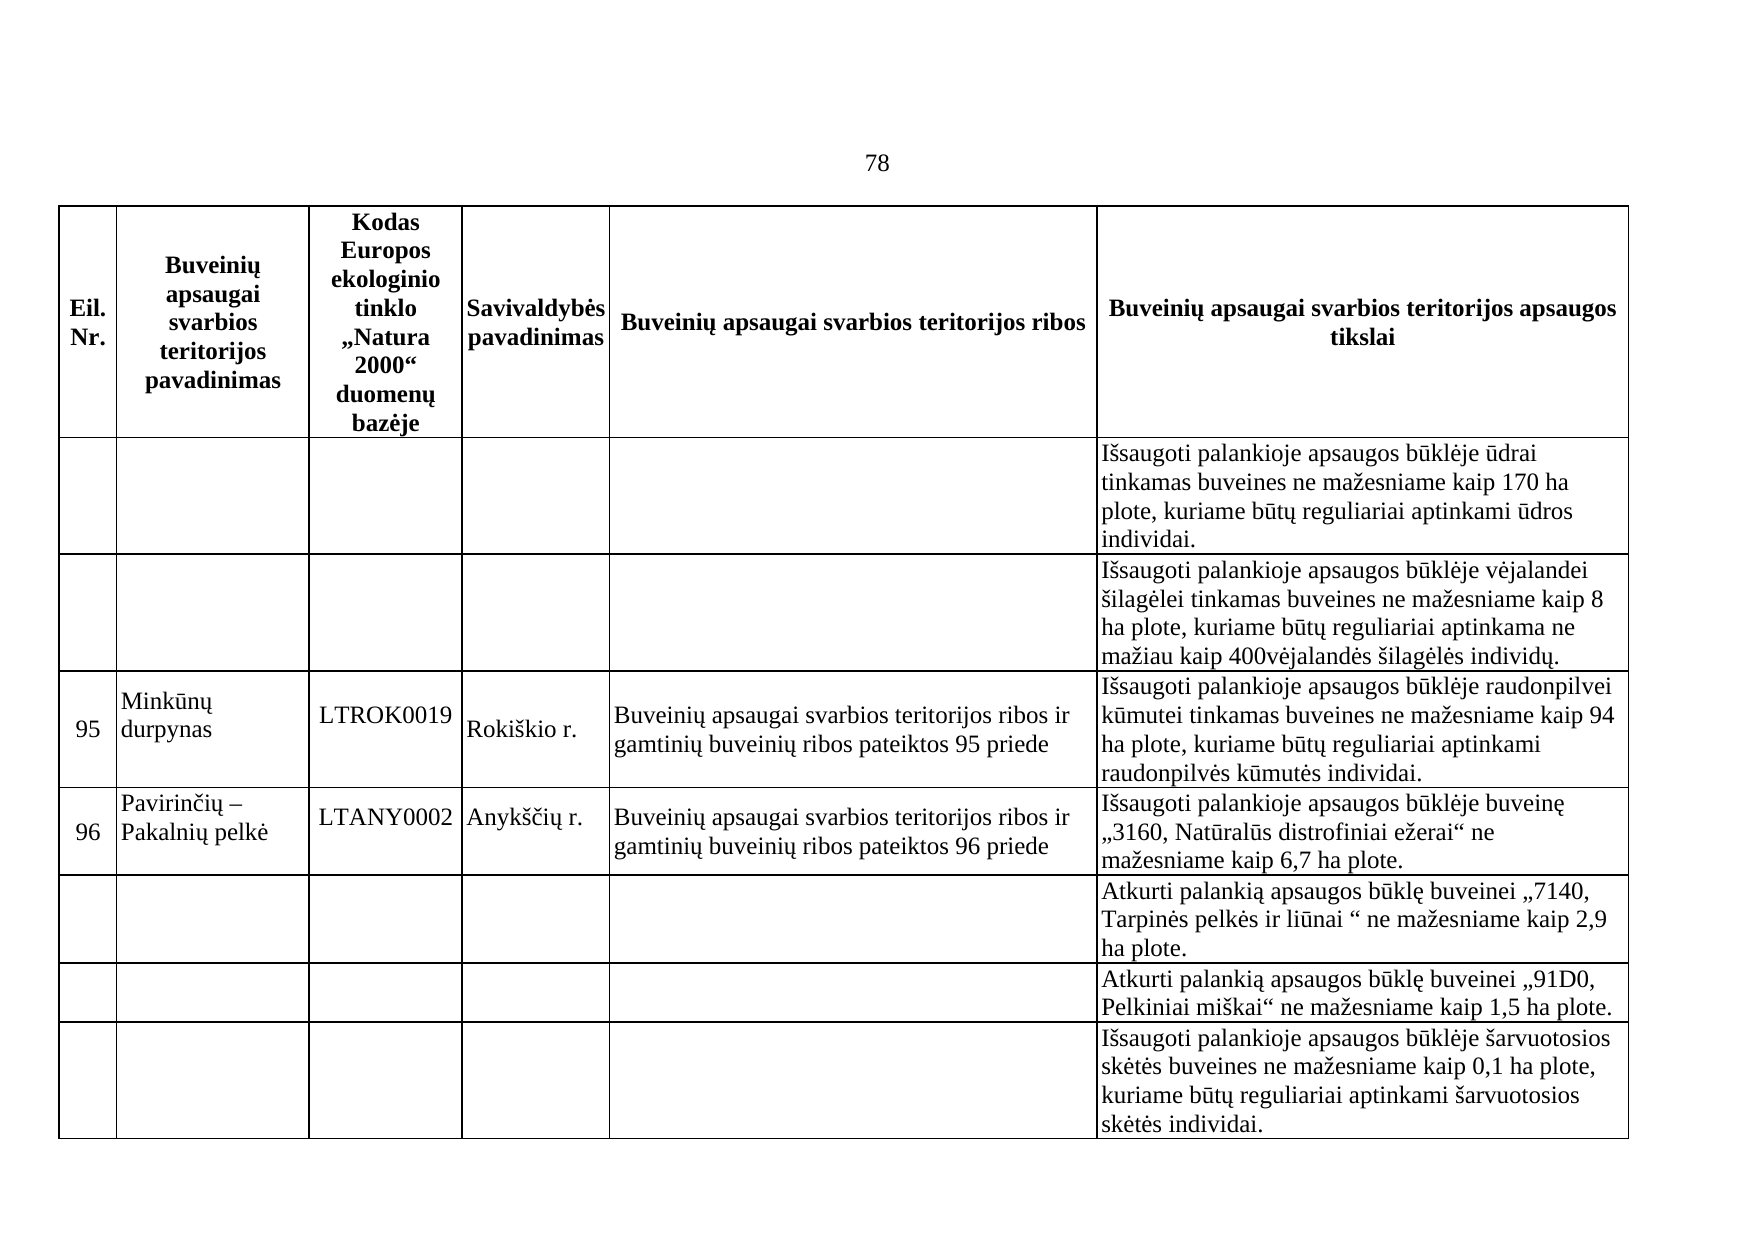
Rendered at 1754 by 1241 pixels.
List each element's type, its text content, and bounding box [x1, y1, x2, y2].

table_header Eil. Nr. [60, 207, 116, 437]
table_cell Išsaugoti palankioje apsaugos būklėje šarvuotosios skėtės buveines ne mažesniame kaip 0,1 ha plote, kuriame būtų reguliariai aptinkami šarvuotosios skėtės individai. [1098, 1023, 1628, 1138]
table_cell [463, 876, 609, 962]
table_cell [117, 876, 308, 962]
table_cell [117, 1023, 308, 1138]
table_cell [610, 876, 1096, 962]
table_cell [117, 555, 308, 670]
table_cell Išsaugoti palankioje apsaugos būklėje ūdrai tinkamas buveines ne mažesniame kaip 170 ha plote, kuriame būtų reguliariai aptinkami ūdros individai. [1098, 438, 1628, 553]
table_cell Išsaugoti palankioje apsaugos būklėje raudonpilvei kūmutei tinkamas buveines ne mažesniame kaip 94 ha plote, kuriame būtų reguliariai aptinkami raudonpilvės kūmutės individai. [1098, 672, 1628, 786]
table_cell Pavirinčių ‒ Pakalnių pelkė [117, 788, 308, 874]
table_cell [463, 964, 609, 1021]
table_header Buveinių apsaugai svarbios teritorijos pavadinimas [117, 207, 308, 437]
table_cell Atkurti palankią apsaugos būklę buveinei „91D0, Pelkiniai miškai“ ne mažesniame kaip 1,5 ha plote. [1098, 964, 1628, 1021]
table_cell [310, 876, 461, 962]
table_header Savivaldybės pavadinimas [463, 207, 609, 437]
table_cell Išsaugoti palankioje apsaugos būklėje buveinę „3160, Natūralūs distrofiniai ežerai“ ne mažesniame kaip 6,7 ha plote. [1098, 788, 1628, 874]
table_cell [60, 438, 116, 553]
table_cell [610, 964, 1096, 1021]
table_cell Anykščių r. [463, 788, 609, 874]
table_cell [463, 438, 609, 553]
table_cell [463, 555, 609, 670]
table_cell Buveinių apsaugai svarbios teritorijos ribos ir gamtinių buveinių ribos pateiktos 95 priede [610, 672, 1096, 786]
table_cell [310, 1023, 461, 1138]
table_cell [60, 555, 116, 670]
table_cell Išsaugoti palankioje apsaugos būklėje vėjalandei šilagėlei tinkamas buveines ne mažesniame kaip 8 ha plote, kuriame būtų reguliariai aptinkama ne mažiau kaip 400vėjalandės šilagėlės individų. [1098, 555, 1628, 670]
table_header Buveinių apsaugai svarbios teritorijos ribos [610, 207, 1096, 437]
table_cell 96 [60, 788, 116, 874]
table_cell Minkūnų durpynas [117, 672, 308, 786]
table_header Buveinių apsaugai svarbios teritorijos apsaugos tikslai [1098, 207, 1628, 437]
table_cell Buveinių apsaugai svarbios teritorijos ribos ir gamtinių buveinių ribos pateiktos 96 priede [610, 788, 1096, 874]
table_cell [60, 964, 116, 1021]
table_cell [310, 964, 461, 1021]
table_cell [610, 555, 1096, 670]
table_cell [463, 1023, 609, 1138]
table_cell [610, 1023, 1096, 1138]
table_cell LTANY0002 [310, 788, 461, 874]
table_cell [610, 438, 1096, 553]
table_cell LTROK0019 [310, 672, 461, 786]
table_cell [117, 964, 308, 1021]
table_cell Atkurti palankią apsaugos būklę buveinei „7140, Tarpinės pelkės ir liūnai “ ne mažesniame kaip 2,9 ha plote. [1098, 876, 1628, 962]
table_cell [117, 438, 308, 553]
table_cell [60, 1023, 116, 1138]
table_cell 95 [60, 672, 116, 786]
table_cell [310, 438, 461, 553]
table_header Kodas Europos ekologinio tinklo „Natura 2000“ duomenų bazėje [310, 207, 461, 437]
table_cell [310, 555, 461, 670]
table_cell [60, 876, 116, 962]
table_cell Rokiškio r. [463, 672, 609, 786]
